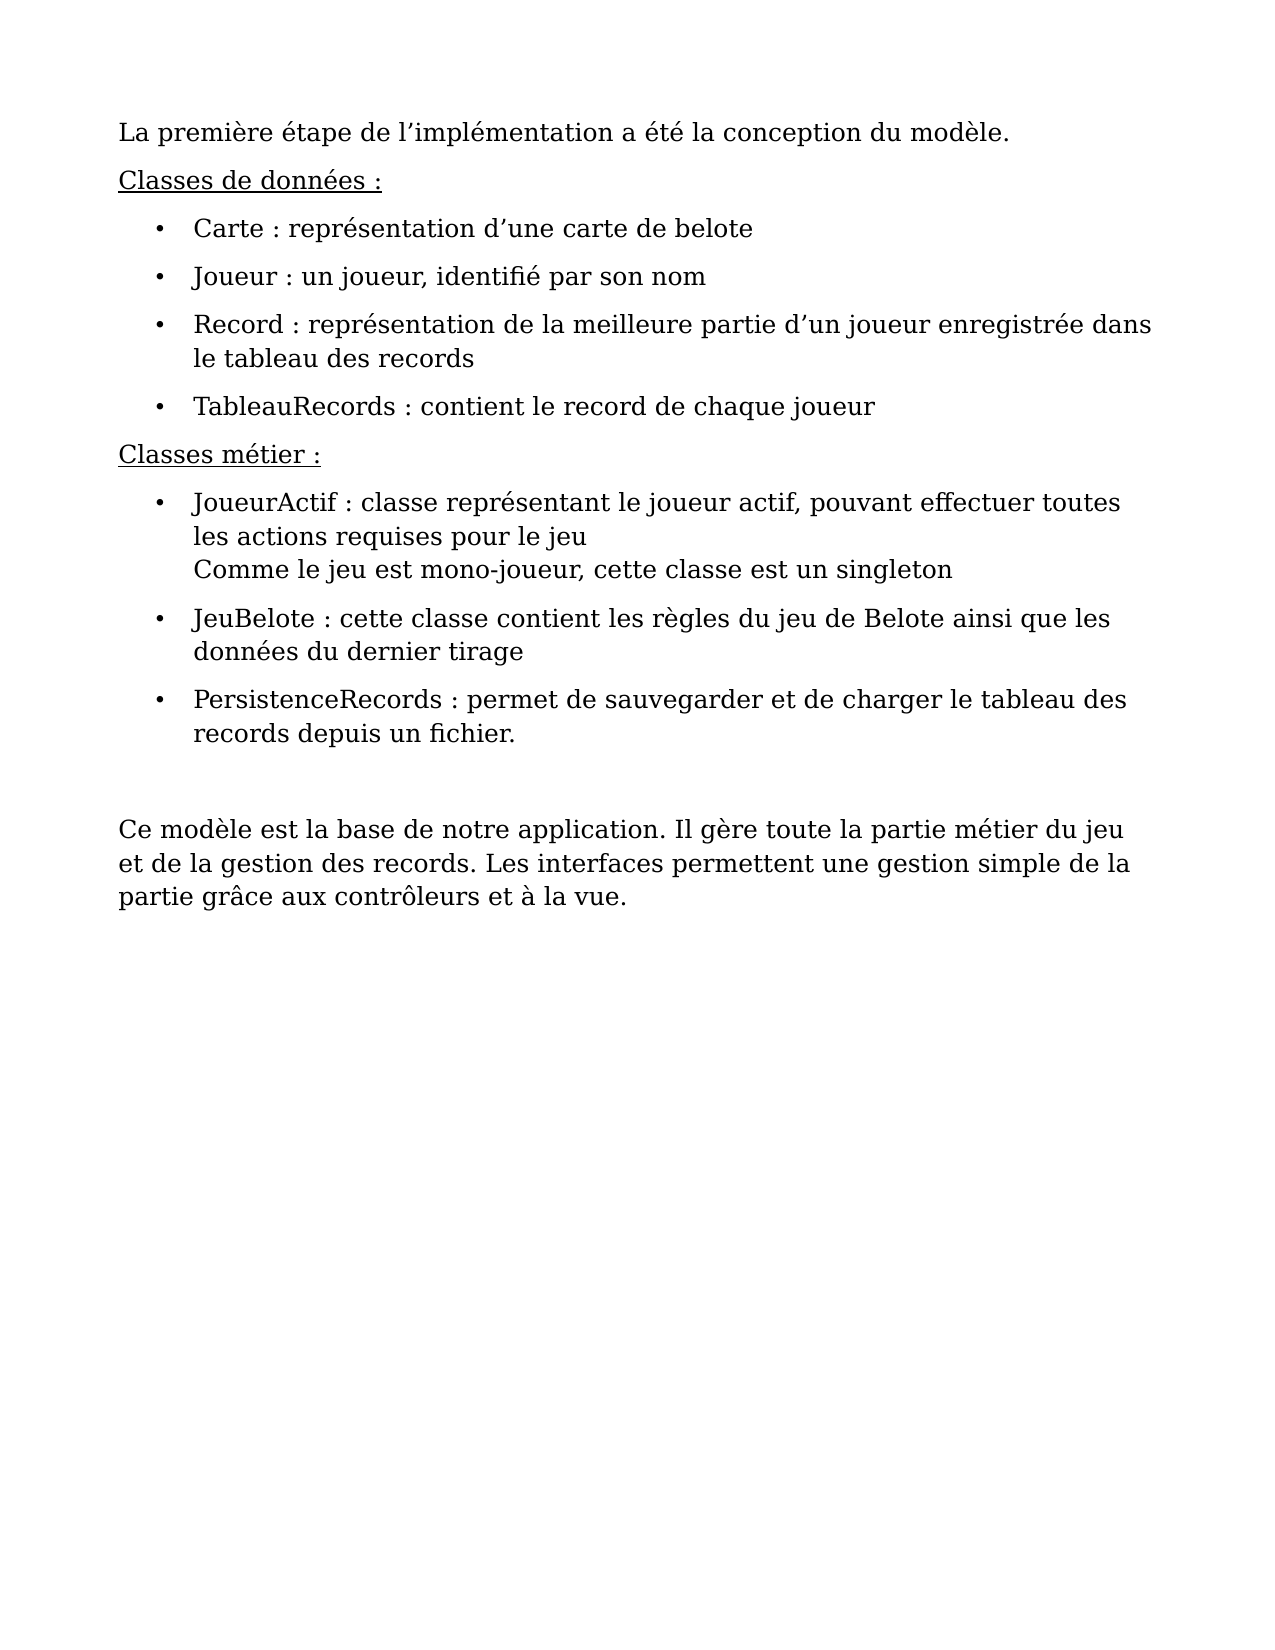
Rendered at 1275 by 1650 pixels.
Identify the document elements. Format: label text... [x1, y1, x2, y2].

list JeuBelote : cette classe contient les règles du jeu de Belote ainsi que les données du dernier tirage [156, 604, 1157, 666]
list JoueurActif : classe représentant le joueur actif, pouvant effectuer toutes les actions requises pour le jeu Comme le jeu est mono-joueur, cette classe est un singleton [156, 488, 1157, 585]
list Record : représentation de la meilleure partie d’un joueur enregistrée dans le tableau des records [156, 311, 1157, 373]
text Ce modèle est la base de notre application. Il gère toute la partie métier du jeu et de la gestion des records. Les interfaces permettent une gestion simple de la partie grâce aux contrôleurs et à la vue. [118, 815, 1157, 911]
list PersistenceRecords : permet de sauvegarder et de charger le tableau des records depuis un fichier. [156, 685, 1157, 748]
text La première étape de l’implémentation a été la conception du modèle. [118, 118, 1157, 147]
text Classes de données : [118, 166, 1157, 195]
text Classes métier : [118, 440, 1157, 469]
list Joueur : un joueur, identifié par son nom [156, 262, 1157, 292]
list Carte : représentation d’une carte de belote [156, 214, 1157, 243]
list TableauRecords : contient le record de chaque joueur [156, 392, 1157, 421]
